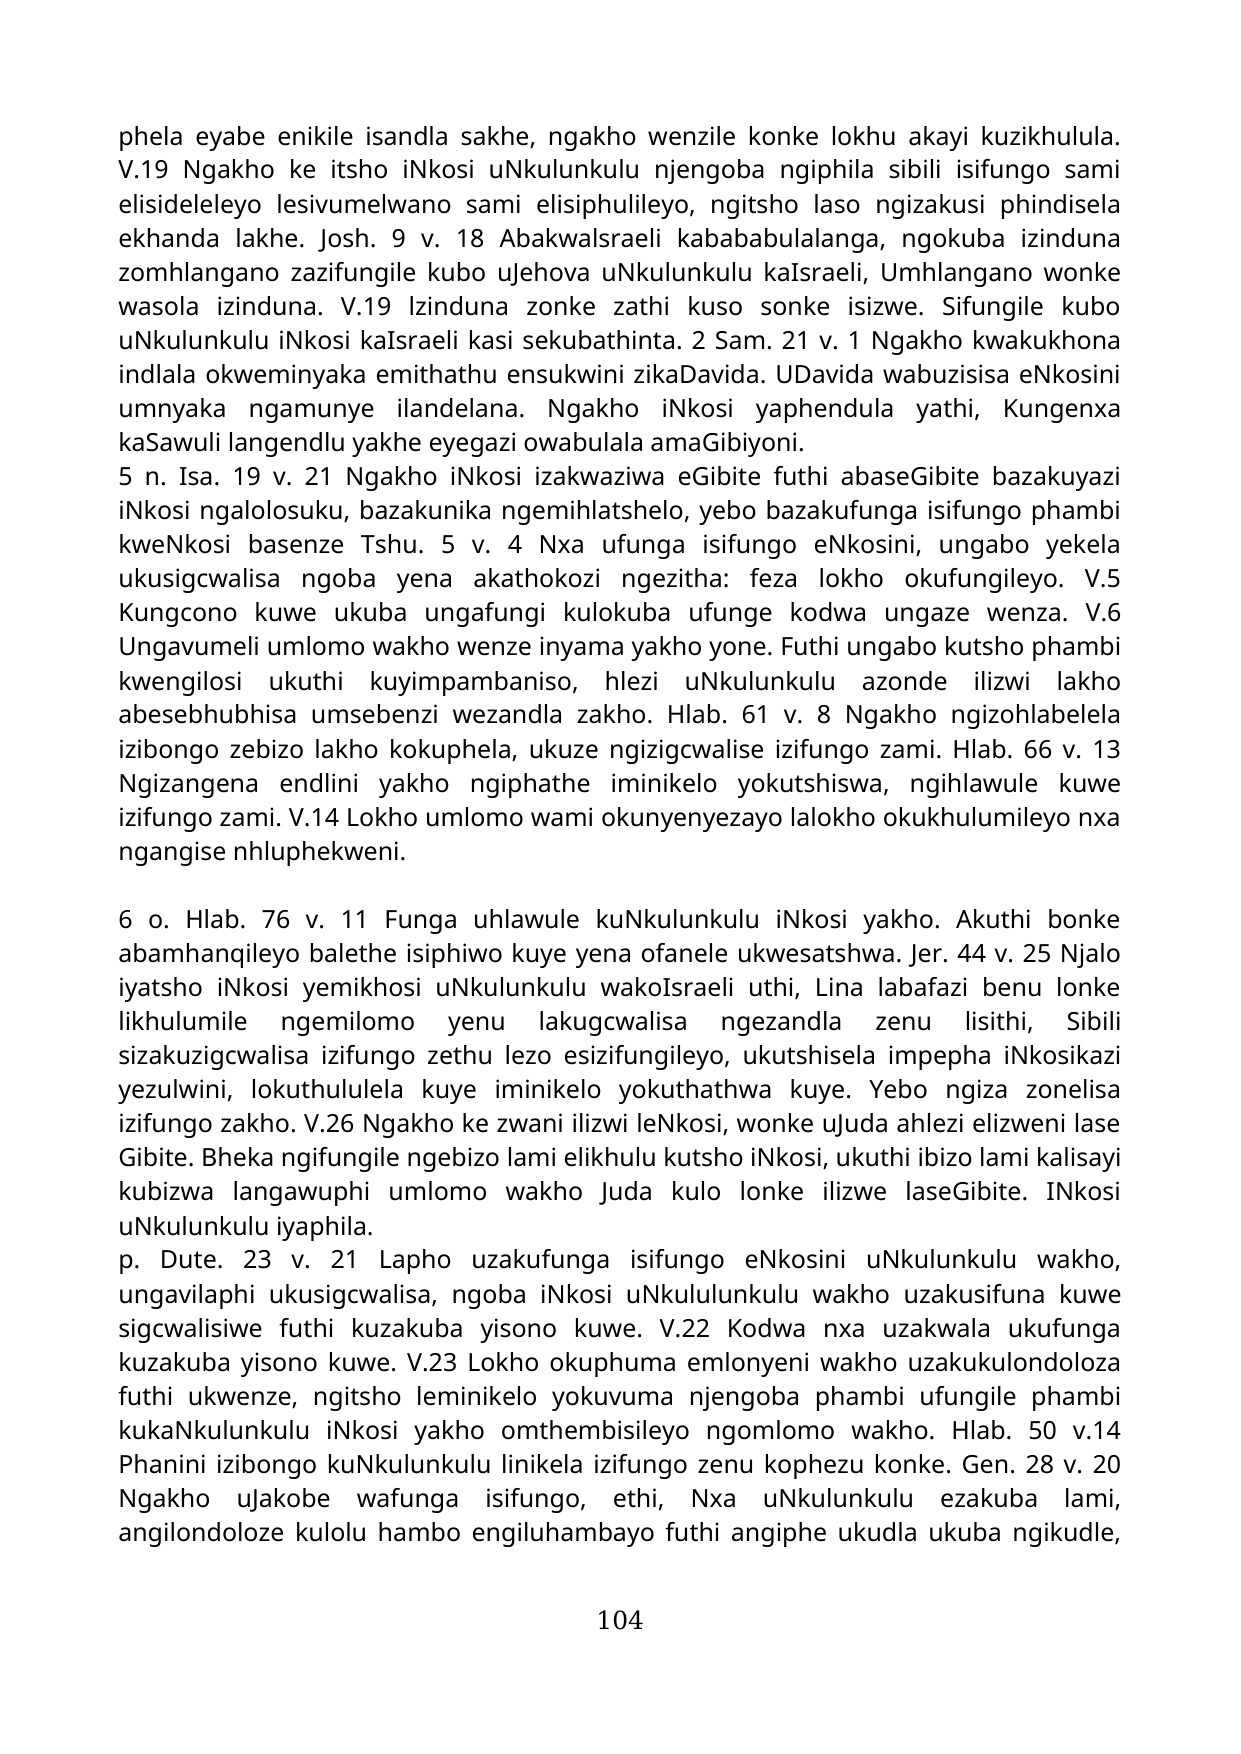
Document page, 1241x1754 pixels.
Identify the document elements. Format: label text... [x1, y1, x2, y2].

text phela eyabe enikile isandla sakhe, ngakho wenzile konke lokhu akayi kuzikhulula. V.19 Ngakho ke itsho iNkosi uNkulunkulu njengoba ngiphila sibili isifungo sami elisideleleyo lesivumelwano sami elisiphulileyo, ngitsho laso ngizakusi phindisela ekhanda lakhe. Josh. 9 v. 18 Abakwalsraeli kabababulalanga, ngokuba izinduna zomhlangano zazifungile kubo uJehova uNkulunkulu kaIsraeli, Umhlangano wonke wasola izinduna. V.19 lzinduna zonke zathi kuso sonke isizwe. Sifungile kubo uNkulunkulu iNkosi kaIsraeli kasi sekubathinta. 2 Sam. 21 v. 1 Ngakho kwakukhona indlala okweminyaka emithathu ensukwini zikaDavida. UDavida wabuzisisa eNkosini umnyaka ngamunye ilandelana. Ngakho iNkosi yaphendula yathi, Kungenxa kaSawuli langendlu yakhe eyegazi owabulala amaGibiyoni. [118, 118, 1122, 459]
text p. Dute. 23 v. 21 Lapho uzakufunga isifungo eNkosini uNkulunkulu wakho, ungavilaphi ukusigcwalisa, ngoba iNkosi uNkululunkulu wakho uzakusifuna kuwe sigcwalisiwe futhi kuzakuba yisono kuwe. V.22 Kodwa nxa uzakwala ukufunga kuzakuba yisono kuwe. V.23 Lokho okuphuma emlonyeni wakho uzakukulondoloza futhi ukwenze, ngitsho leminikelo yokuvuma njengoba phambi ufungile phambi kukaNkulunkulu iNkosi yakho omthembisileyo ngomlomo wakho. Hlab. 50 v.14 Phanini izibongo kuNkulunkulu linikela izifungo zenu kophezu konke. Gen. 28 v. 20 Ngakho uJakobe wafunga isifungo, ethi, Nxa uNkulunkulu ezakuba lami, angilondoloze kulolu hambo engiluhambayo futhi angiphe ukudla ukuba ngikudle, [118, 1242, 1122, 1549]
text 5 n. Isa. 19 v. 21 Ngakho iNkosi izakwaziwa eGibite futhi abaseGibite bazakuyazi iNkosi ngalolosuku, bazakunika ngemihlatshelo, yebo bazakufunga isifungo phambi kweNkosi basenze Tshu. 5 v. 4 Nxa ufunga isifungo eNkosini, ungabo yekela ukusigcwalisa ngoba yena akathokozi ngezitha: feza lokho okufungileyo. V.5 Kungcono kuwe ukuba ungafungi kulokuba ufunge kodwa ungaze wenza. V.6 Ungavumeli umlomo wakho wenze inyama yakho yone. Futhi ungabo kutsho phambi kwengilosi ukuthi kuyimpambaniso, hlezi uNkulunkulu azonde ilizwi lakho abesebhubhisa umsebenzi wezandla zakho. Hlab. 61 v. 8 Ngakho ngizohlabelela izibongo zebizo lakho kokuphela, ukuze ngizigcwalise izifungo zami. Hlab. 66 v. 13 Ngizangena endlini yakho ngiphathe iminikelo yokutshiswa, ngihlawule kuwe izifungo zami. V.14 Lokho umlomo wami okunyenyezayo lalokho okukhulumileyo nxa ngangise nhluphekweni. [118, 459, 1122, 867]
text 6 o. Hlab. 76 v. 11 Funga uhlawule kuNkulunkulu iNkosi yakho. Akuthi bonke abamhanqileyo balethe isiphiwo kuye yena ofanele ukwesatshwa. Jer. 44 v. 25 Njalo iyatsho iNkosi yemikhosi uNkulunkulu wakoIsraeli uthi, Lina labafazi benu lonke likhulumile ngemilomo yenu lakugcwalisa ngezandla zenu lisithi, Sibili sizakuzigcwalisa izifungo zethu lezo esizifungileyo, ukutshisela impepha iNkosikazi yezulwini, lokuthululela kuye iminikelo yokuthathwa kuye. Yebo ngiza zonelisa izifungo zakho. V.26 Ngakho ke zwani ilizwi leNkosi, wonke uJuda ahlezi elizweni lase Gibite. Bheka ngifungile ngebizo lami elikhulu kutsho iNkosi, ukuthi ibizo lami kalisayi kubizwa langawuphi umlomo wakho Juda kulo lonke ilizwe laseGibite. INkosi uNkulunkulu iyaphila. [118, 902, 1122, 1242]
